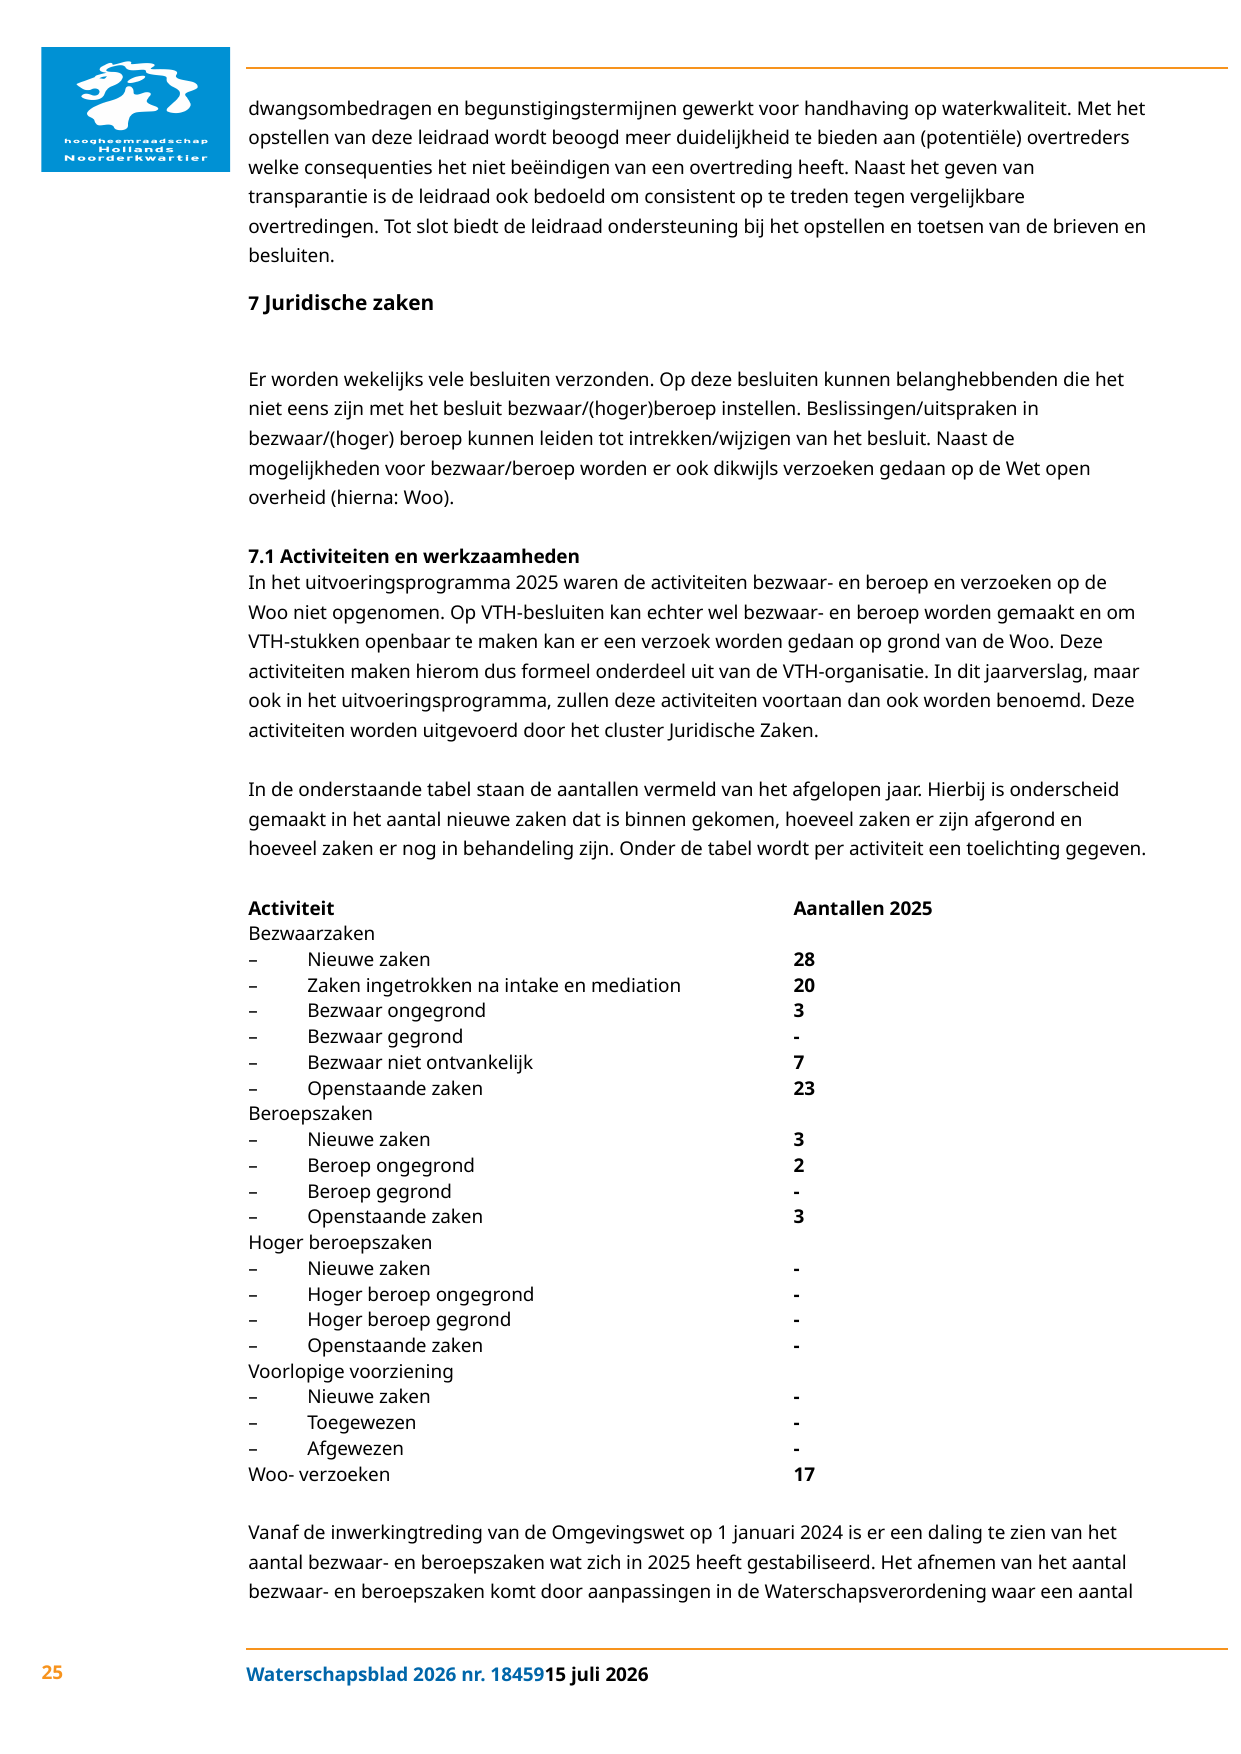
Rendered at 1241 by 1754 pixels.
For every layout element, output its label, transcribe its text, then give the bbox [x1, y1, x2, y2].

text 7.1 Activiteiten en werkzaamheden [248, 543, 1152, 569]
table_cell Beroep gegrond [248, 1178, 793, 1203]
table_cell [793, 1101, 1152, 1126]
table_cell 3 [793, 998, 1152, 1023]
table_cell 17 [793, 1461, 1152, 1487]
table_cell [793, 1358, 1152, 1384]
table_cell 28 [793, 946, 1152, 972]
table_cell - [793, 1306, 1152, 1332]
table_cell Hoger beroep ongegrond [248, 1281, 793, 1306]
table_cell Beroepszaken [248, 1101, 793, 1126]
table_cell - [793, 1435, 1152, 1461]
table_cell [793, 1229, 1152, 1255]
text In het uitvoeringsprogramma 2025 waren de activiteiten bezwaar- en beroep en verzoeken op de Woo niet opgenomen. Op VTH-besluiten kan echter wel bezwaar- en beroep worden gemaakt en om VTH-stukken openbaar te maken kan er een verzoek worden gedaan op grond van de Woo. Deze activiteiten maken hierom dus formeel onderdeel uit van de VTH-organisatie. In dit jaarverslag, maar ook in het uitvoeringsprogramma, zullen deze activiteiten voortaan dan ook worden benoemd. Deze activiteiten worden uitgevoerd door het cluster Juridische Zaken. [248, 569, 1152, 743]
table_cell - [793, 1178, 1152, 1203]
table_cell Toegewezen [248, 1409, 793, 1435]
table_cell Afgewezen [248, 1435, 793, 1461]
table_cell [793, 921, 1152, 946]
table_cell - [793, 1255, 1152, 1281]
table_cell Zaken ingetrokken na intake en mediation [248, 972, 793, 998]
table_cell Bezwaar gegrond [248, 1024, 793, 1049]
table_cell Bezwaarzaken [248, 921, 793, 946]
table_cell Nieuwe zaken [248, 1255, 793, 1281]
picture [88, 87, 157, 130]
table_cell Nieuwe zaken [248, 1126, 793, 1152]
table_cell 3 [793, 1126, 1152, 1152]
table_cell Beroep ongegrond [248, 1152, 793, 1178]
table_cell Woo- verzoeken [248, 1461, 793, 1487]
table_header Aantallen 2025 [793, 895, 1152, 921]
table_header Activiteit [248, 895, 793, 921]
table_cell Openstaande zaken [248, 1075, 793, 1101]
table_cell Bezwaar niet ontvankelijk [248, 1049, 793, 1075]
table_cell 7 [793, 1049, 1152, 1075]
table_cell 2 [793, 1152, 1152, 1178]
picture [78, 64, 122, 99]
table_cell Openstaande zaken [248, 1332, 793, 1358]
table_cell Hoger beroep gegrond [248, 1306, 793, 1332]
text Er worden wekelijks vele besluiten verzonden. Op deze besluiten kunnen belanghebbenden die het niet eens zijn met het besluit bezwaar/(hoger)beroep instellen. Beslissingen/uitspraken in bezwaar/(hoger) beroep kunnen leiden tot intrekken/wijzigen van het besluit. Naast de mogelijkheden voor bezwaar/beroep worden er ook dikwijls verzoeken gedaan op de Wet open overheid (hierna: Woo). [248, 366, 1152, 510]
picture [118, 62, 197, 112]
table_cell - [793, 1409, 1152, 1435]
table_cell Voorlopige voorziening [248, 1358, 793, 1384]
table_cell 20 [793, 972, 1152, 998]
table_cell - [793, 1024, 1152, 1049]
table_cell - [793, 1332, 1152, 1358]
table_cell Nieuwe zaken [248, 946, 793, 972]
picture [129, 76, 144, 82]
table_cell - [793, 1384, 1152, 1409]
table_cell Openstaande zaken [248, 1204, 793, 1229]
text dwangsombedragen en begunstigingstermijnen gewerkt voor handhaving op waterkwaliteit. Met het opstellen van deze leidraad wordt beoogd meer duidelijkheid te bieden aan (potentiële) overtreders welke consequenties het niet beëindigen van een overtreding heeft. Naast het geven van transparantie is de leidraad ook bedoeld om consistent op te treden tegen vergelijkbare overtredingen. Tot slot biedt de leidraad ondersteuning bij het opstellen en toetsen van de brieven en besluiten. [248, 95, 1152, 268]
table_cell Nieuwe zaken [248, 1384, 793, 1409]
table_cell Bezwaar ongegrond [248, 998, 793, 1023]
text 7 Juridische zaken [248, 288, 1152, 317]
table_cell Hoger beroepszaken [248, 1229, 793, 1255]
text In de onderstaande tabel staan de aantallen vermeld van het afgelopen jaar. Hierbij is onderscheid gemaakt in het aantal nieuwe zaken dat is binnen gekomen, hoeveel zaken er zijn afgerond en hoeveel zaken er nog in behandeling zijn. Onder de tabel wordt per activiteit een toelichting gegeven. [248, 776, 1152, 861]
table_cell - [793, 1281, 1152, 1306]
text Vanaf de inwerkingtreding van de Omgevingswet op 1 januari 2024 is er een daling te zien van het aantal bezwaar- en beroepszaken wat zich in 2025 heeft gestabiliseerd. Het afnemen van het aantal bezwaar- en beroepszaken komt door aanpassingen in de Waterschapsverordening waar een aantal [248, 1519, 1152, 1604]
table_cell 23 [793, 1075, 1152, 1101]
table_cell 3 [793, 1204, 1152, 1229]
